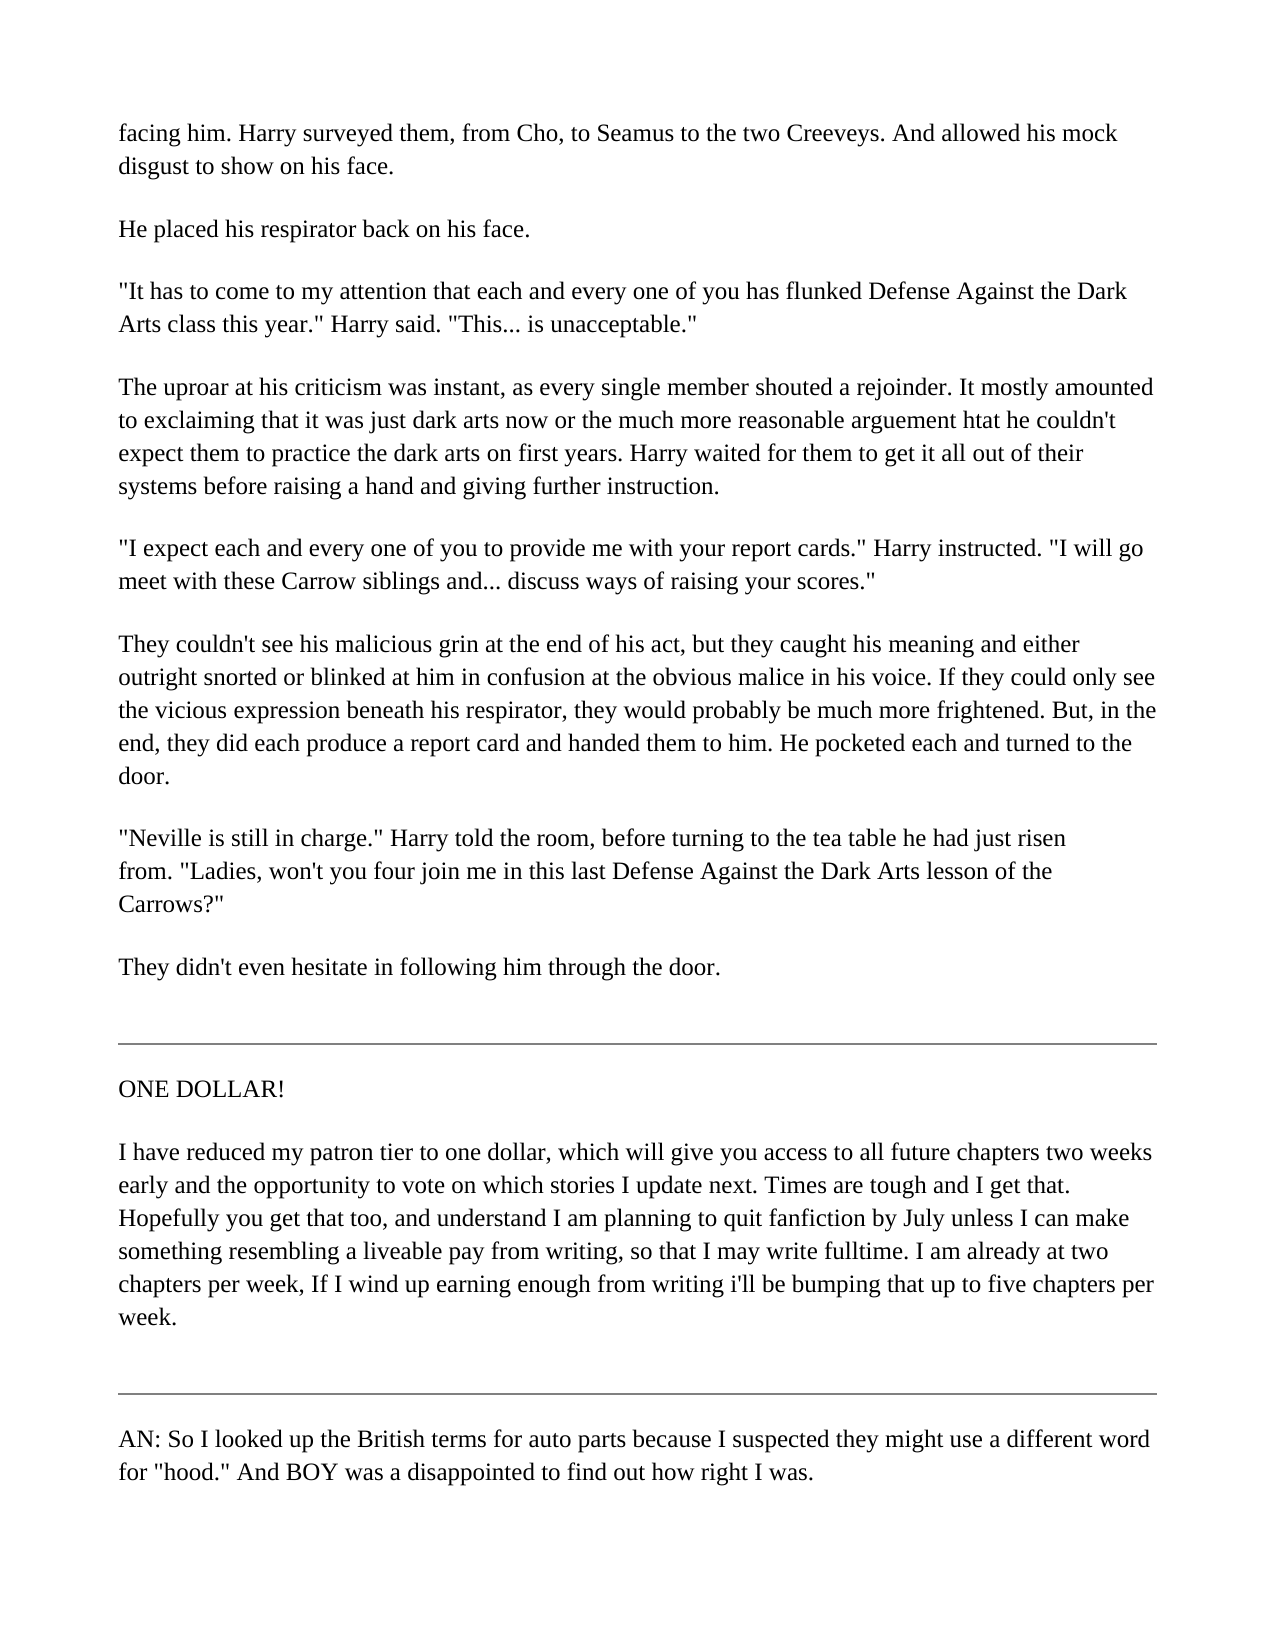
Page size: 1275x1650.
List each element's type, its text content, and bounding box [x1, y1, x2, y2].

text "Neville is still in charge." Harry told the room, before turning to the tea table he had just risen from. "Ladies, won't you four join me in this last Defense Against the Dark Arts lesson of the Carrows?" [118, 823, 1157, 918]
text They didn't even hesitate in following him through the door. [118, 952, 1157, 981]
text facing him. Harry surveyed them, from Cho, to Seamus to the two Creeveys. And allowed his mock disgust to show on his face. [118, 118, 1157, 180]
text AN: So I looked up the British terms for auto parts because I suspected they might use a different word for "hood." And BOY was a disappointed to find out how right I was. [118, 1424, 1157, 1486]
text ONE DOLLAR! [118, 1074, 1157, 1103]
text The uproar at his criticism was instant, as every single member shouted a rejoinder. It mostly amounted to exclaiming that it was just dark arts now or the much more reasonable arguement htat he couldn't expect them to practice the dark arts on first years. Harry waited for them to get it all out of their systems before raising a hand and giving further instruction. [118, 372, 1157, 499]
text "It has to come to my attention that each and every one of you has flunked Defense Against the Dark Arts class this year." Harry said. "This... is unacceptable." [118, 276, 1157, 338]
text I have reduced my patron tier to one dollar, which will give you access to all future chapters two weeks early and the opportunity to vote on which stories I update next. Times are tough and I get that. Hopefully you get that too, and understand I am planning to quit fanfiction by July unless I can make something resembling a liveable pay from writing, so that I may write fulltime. I am already at two chapters per week, If I wind up earning enough from writing i'll be bumping that up to five chapters per week. [118, 1137, 1157, 1331]
text They couldn't see his malicious grin at the end of his act, but they caught his meaning and either outright snorted or blinked at him in confusion at the obvious malice in his voice. If they could only see the vicious expression beneath his respirator, they would probably be much more frightened. But, in the end, they did each produce a report card and handed them to him. He pocketed each and turned to the door. [118, 629, 1157, 789]
text He placed his respirator back on his face. [118, 214, 1157, 242]
text "I expect each and every one of you to provide me with your report cards." Harry instructed. "I will go meet with these Carrow siblings and... discuss ways of raising your scores." [118, 533, 1157, 595]
